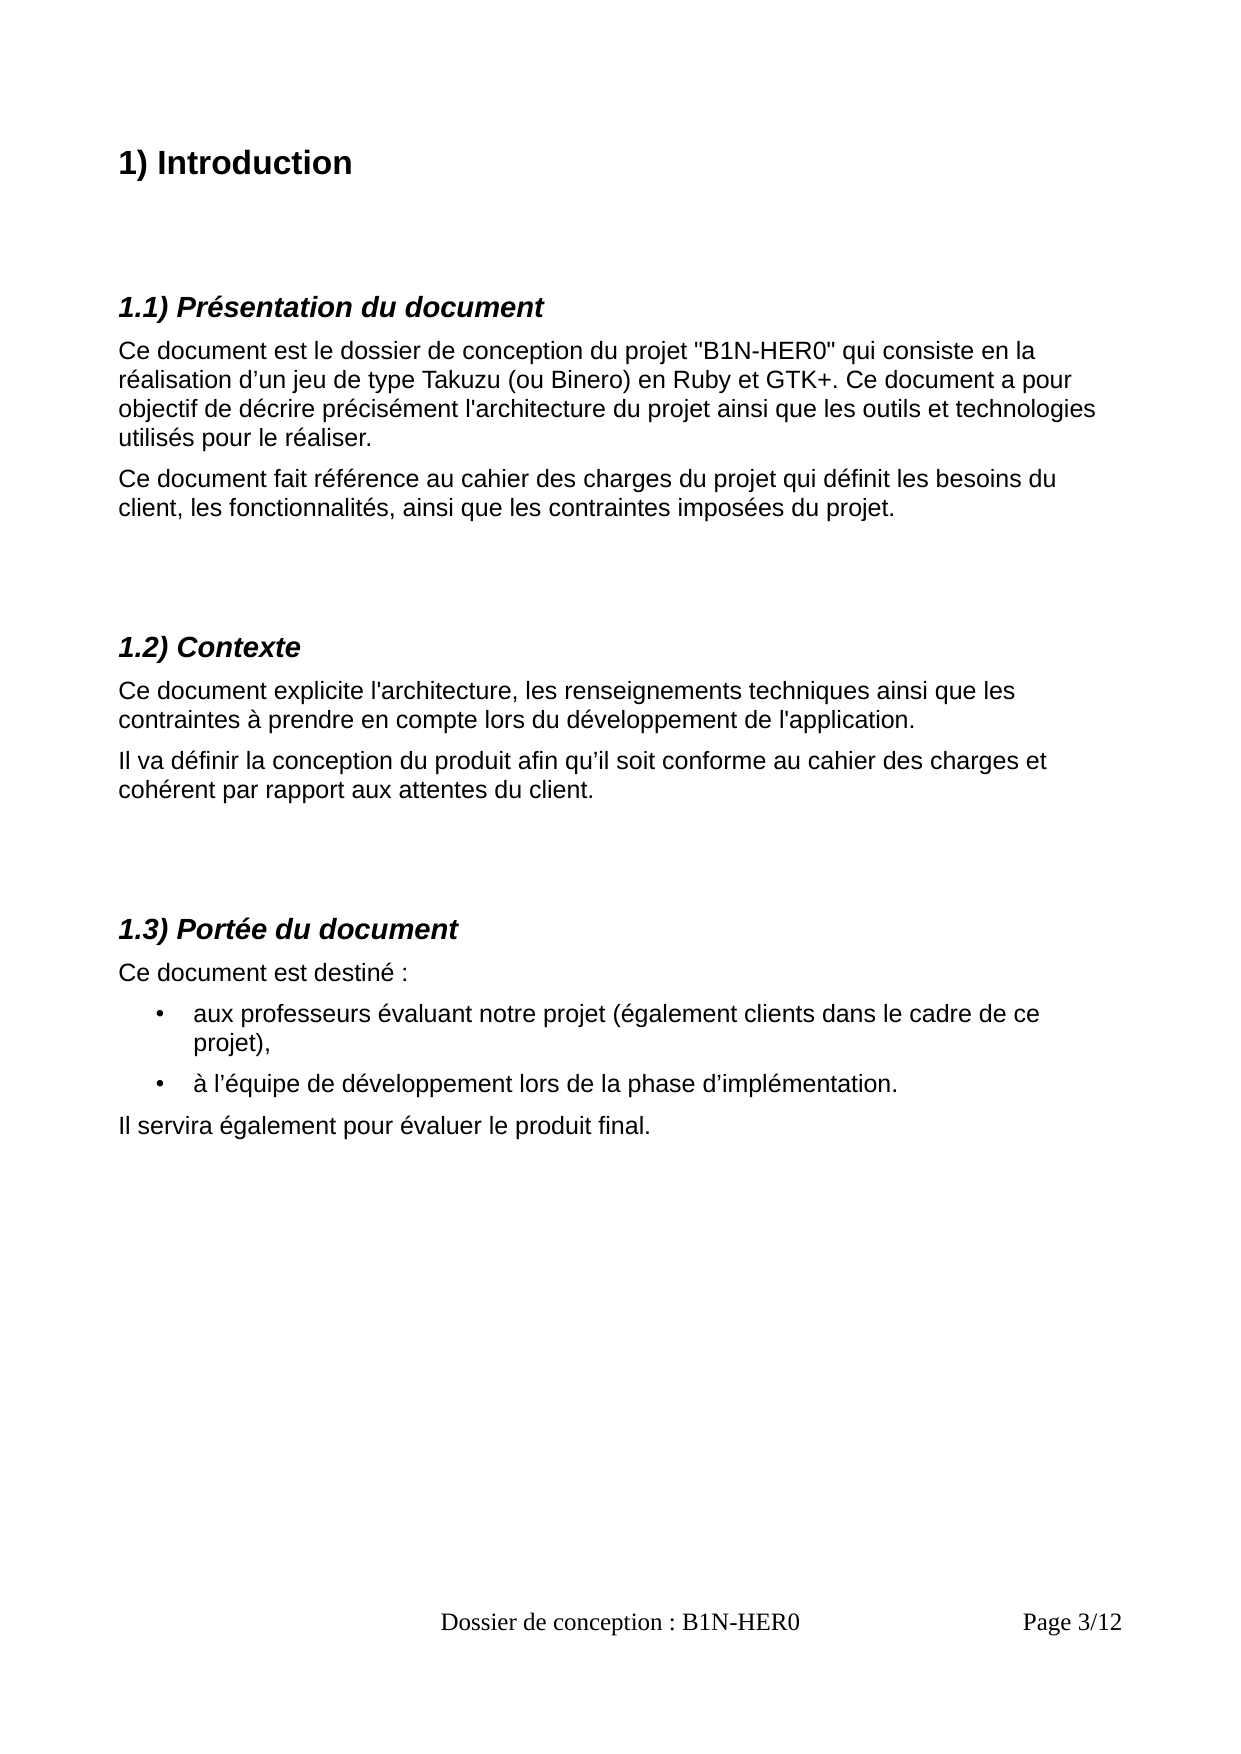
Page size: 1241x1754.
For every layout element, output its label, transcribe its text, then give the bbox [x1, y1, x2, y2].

text Ce document est destiné : [118, 958, 1122, 987]
subtitle 1) Introduction [118, 143, 1122, 182]
text Il va définir la conception du produit afin qu’il soit conforme au cahier des charges et cohérent par rapport aux attentes du client. [118, 746, 1122, 803]
text Il servira également pour évaluer le produit final. [118, 1111, 1122, 1139]
text Ce document fait référence au cahier des charges du projet qui définit les besoins du client, les fonctionnalités, ainsi que les contraintes imposées du projet. [118, 464, 1122, 521]
subtitle 1.1) Présentation du document [118, 290, 1122, 324]
list à l’équipe de développement lors de la phase d’implémentation. [156, 1069, 1122, 1098]
text Ce document explicite l'architecture, les renseignements techniques ainsi que les contraintes à prendre en compte lors du développement de l'application. [118, 676, 1122, 733]
list aux professeurs évaluant notre projet (également clients dans le cadre de ce projet), [156, 999, 1122, 1057]
subtitle 1.2) Contexte [118, 630, 1122, 663]
text Ce document est le dossier de conception du projet "B1N-HER0" qui consiste en la réalisation d’un jeu de type Takuzu (ou Binero) en Ruby et GTK+. Ce document a pour objectif de décrire précisément l'architecture du projet ainsi que les outils et technologies utilisés pour le réaliser. [118, 336, 1122, 451]
subtitle 1.3) Portée du document [118, 912, 1122, 946]
